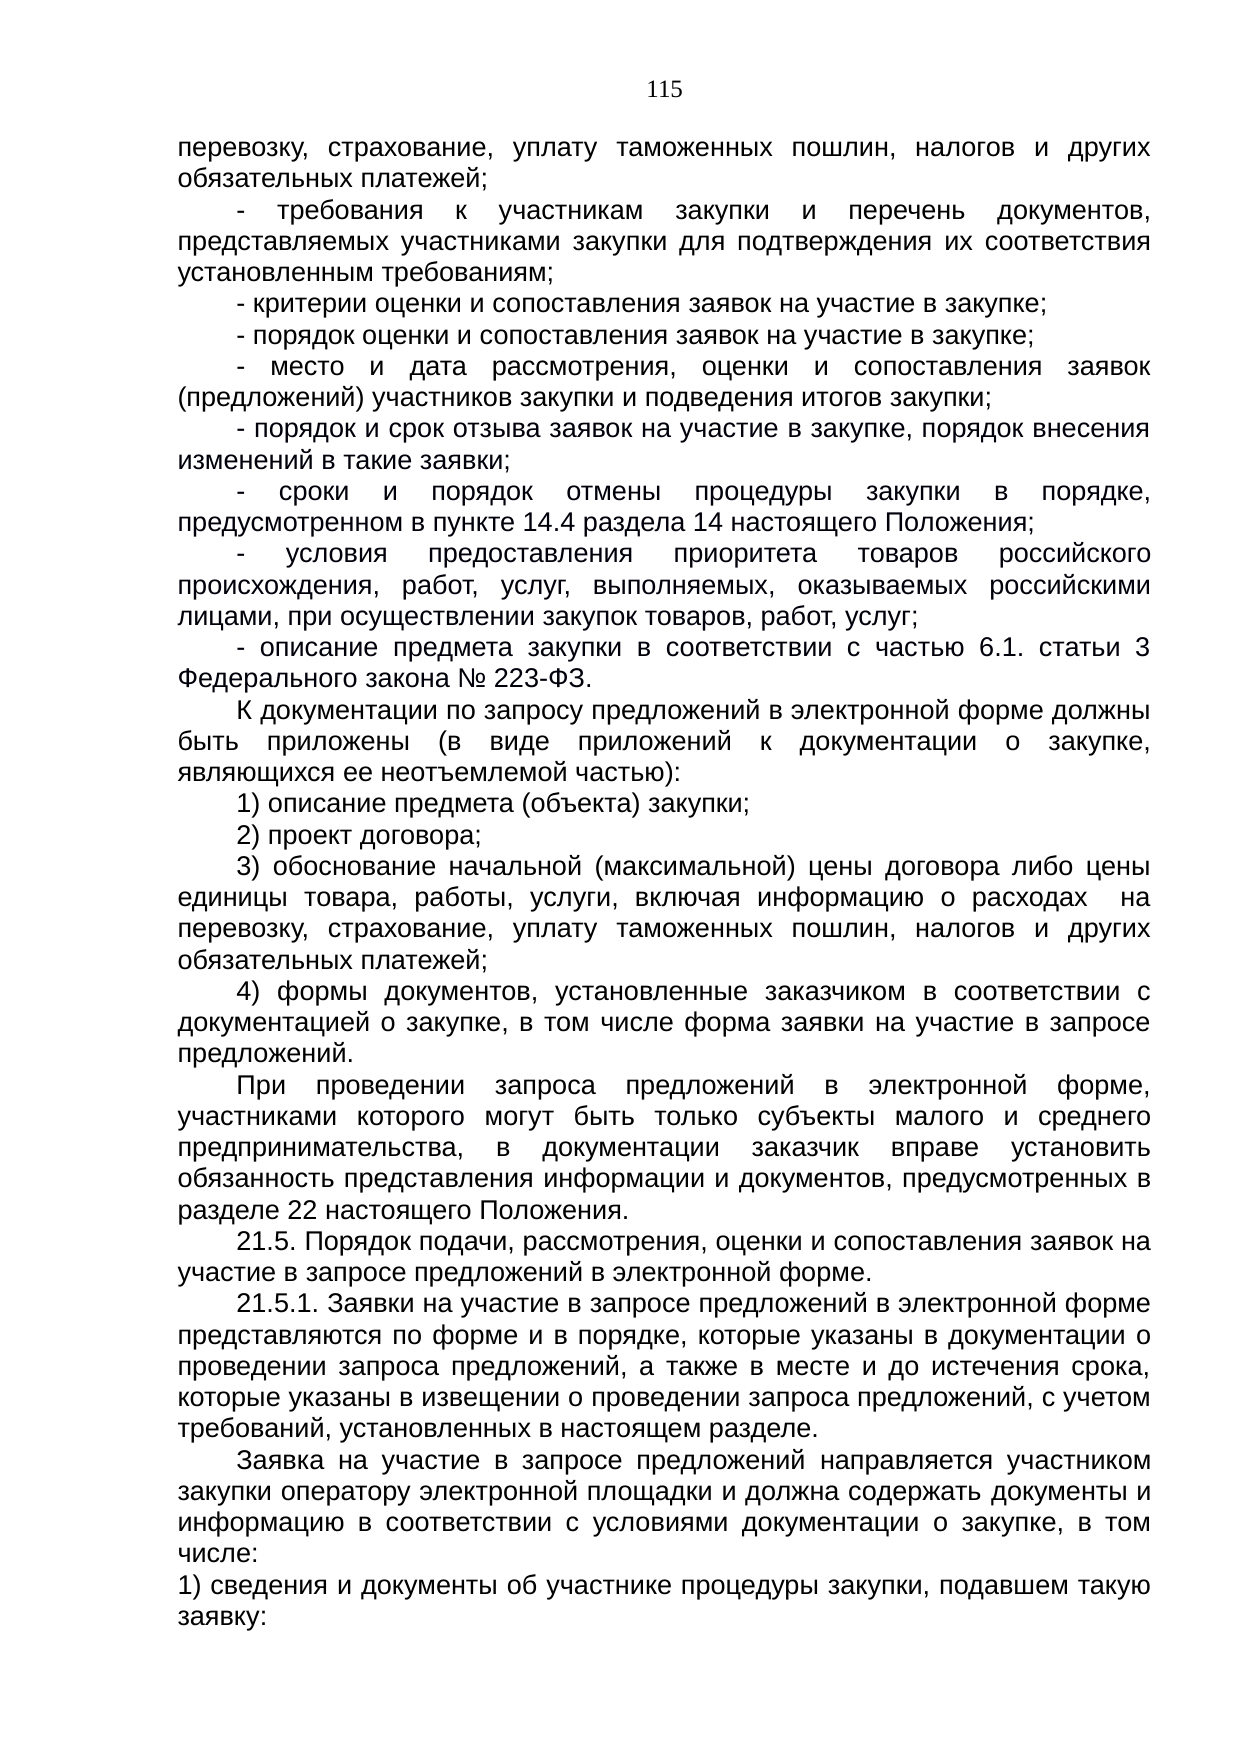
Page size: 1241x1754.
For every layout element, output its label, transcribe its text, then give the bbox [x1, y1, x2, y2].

text 1) описание предмета (объекта) закупки; [177, 787, 1152, 819]
text - требования к участникам закупки и перечень документов, представляемых участниками закупки для подтверждения их соответствия установленным требованиям; [177, 194, 1152, 287]
text 21.5.1. Заявки на участие в запросе предложений в электронной форме представляются по форме и в порядке, которые указаны в документации о проведении запроса предложений, а также в месте и до истечения срока, которые указаны в извещении о проведении запроса предложений, с учетом требований, установленных в настоящем разделе. [177, 1287, 1152, 1444]
text - место и дата рассмотрения, оценки и сопоставления заявок (предложений) участников закупки и подведения итогов закупки; [177, 350, 1152, 412]
text Заявка на участие в запросе предложений направляется участником закупки оператору электронной площадки и должна содержать документы и информацию в соответствии с условиями документации о закупке, в том числе: [177, 1444, 1152, 1569]
text перевозку, страхование, уплату таможенных пошлин, налогов и других обязательных платежей; [177, 131, 1152, 194]
text 3) обоснование начальной (максимальной) цены договора либо цены единицы товара, работы, услуги, включая информацию о расходах на перевозку, страхование, уплату таможенных пошлин, налогов и других обязательных платежей; [177, 850, 1152, 975]
text К документации по запросу предложений в электронной форме должны быть приложены (в виде приложений к документации о закупке, являющихся ее неотъемлемой частью): [177, 694, 1152, 787]
text - порядок и срок отзыва заявок на участие в закупке, порядок внесения изменений в такие заявки; [177, 412, 1152, 475]
text 2) проект договора; [177, 819, 1152, 850]
text - условия предоставления приоритета товаров российского происхождения, работ, услуг, выполняемых, оказываемых российскими лицами, при осуществлении закупок товаров, работ, услуг; [177, 537, 1152, 631]
text - сроки и порядок отмены процедуры закупки в порядке, предусмотренном в пункте 14.4 раздела 14 настоящего Положения; [177, 475, 1152, 537]
text 1) сведения и документы об участнике процедуры закупки, подавшем такую заявку: [177, 1569, 1152, 1631]
text - описание предмета закупки в соответствии с частью 6.1. статьи 3 Федерального закона № 223-ФЗ. [177, 631, 1152, 694]
text 4) формы документов, установленные заказчиком в соответствии с документацией о закупке, в том числе форма заявки на участие в запросе предложений. [177, 975, 1152, 1069]
text 21.5. Порядок подачи, рассмотрения, оценки и сопоставления заявок на участие в запросе предложений в электронной форме. [177, 1225, 1152, 1287]
text - критерии оценки и сопоставления заявок на участие в закупке; [177, 287, 1152, 319]
text При проведении запроса предложений в электронной форме, участниками которого могут быть только субъекты малого и среднего предпринимательства, в документации заказчик вправе установить обязанность представления информации и документов, предусмотренных в разделе 22 настоящего Положения. [177, 1069, 1152, 1225]
text - порядок оценки и сопоставления заявок на участие в закупке; [177, 319, 1152, 350]
